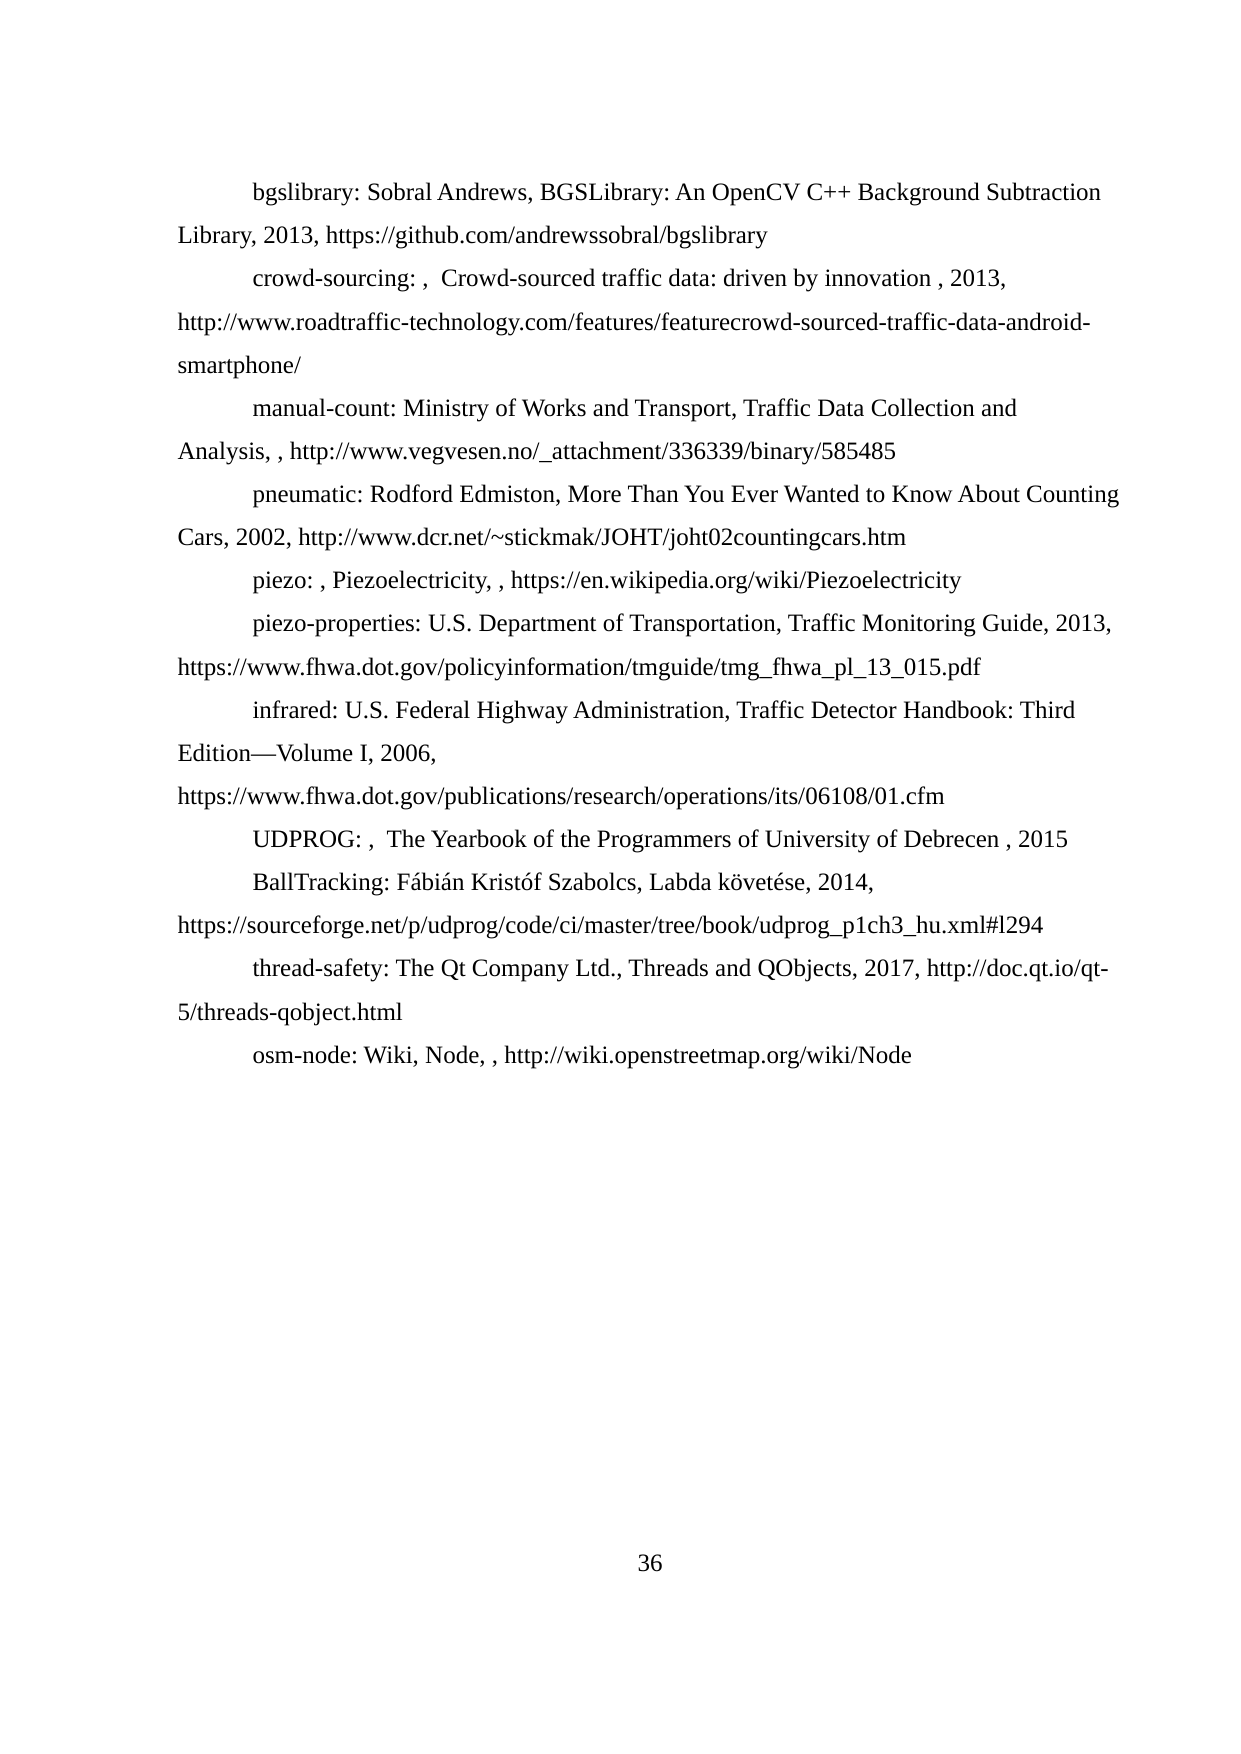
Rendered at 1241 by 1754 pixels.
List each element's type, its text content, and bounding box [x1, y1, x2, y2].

text piezo-properties: U.S. Department of Transportation, Traffic Monitoring Guide, 2013, https://www.fhwa.dot.gov/policyinformation/tmguide/tmg_fhwa_pl_13_015.pdf [177, 608, 1122, 680]
text thread-safety: The Qt Company Ltd., Threads and QObjects, 2017, http://doc.qt.io/qt-5/threads-qobject.html [177, 953, 1122, 1025]
text crowd-sourcing: , Crowd-sourced traffic data: driven by innovation , 2013, http://www.roadtraffic-technology.com/features/featurecrowd-sourced-traffic-data-android-smartphone/ [177, 263, 1122, 378]
text piezo: , Piezoelectricity, , https://en.wikipedia.org/wiki/Piezoelectricity [177, 565, 1122, 594]
text infrared: U.S. Federal Highway Administration, Traffic Detector Handbook: Third Edition—Volume I, 2006, https://www.fhwa.dot.gov/publications/research/operations/its/06108/01.cfm [177, 695, 1122, 810]
text manual-count: Ministry of Works and Transport, Traffic Data Collection and Analysis, , http://www.vegvesen.no/_attachment/336339/binary/585485 [177, 393, 1122, 465]
text BallTracking: Fábián Kristóf Szabolcs, Labda követése, 2014, https://sourceforge.net/p/udprog/code/ci/master/tree/book/udprog_p1ch3_hu.xml#l294 [177, 867, 1122, 939]
text bgslibrary: Sobral Andrews, BGSLibrary: An OpenCV C++ Background Subtraction Library, 2013, https://github.com/andrewssobral/bgslibrary [177, 177, 1122, 249]
text osm-node: Wiki, Node, , http://wiki.openstreetmap.org/wiki/Node [177, 1040, 1122, 1068]
text UDPROG: , The Yearbook of the Programmers of University of Debrecen , 2015 [177, 824, 1122, 853]
text pneumatic: Rodford Edmiston, More Than You Ever Wanted to Know About Counting Cars, 2002, http://www.dcr.net/~stickmak/JOHT/joht02countingcars.htm [177, 479, 1122, 551]
